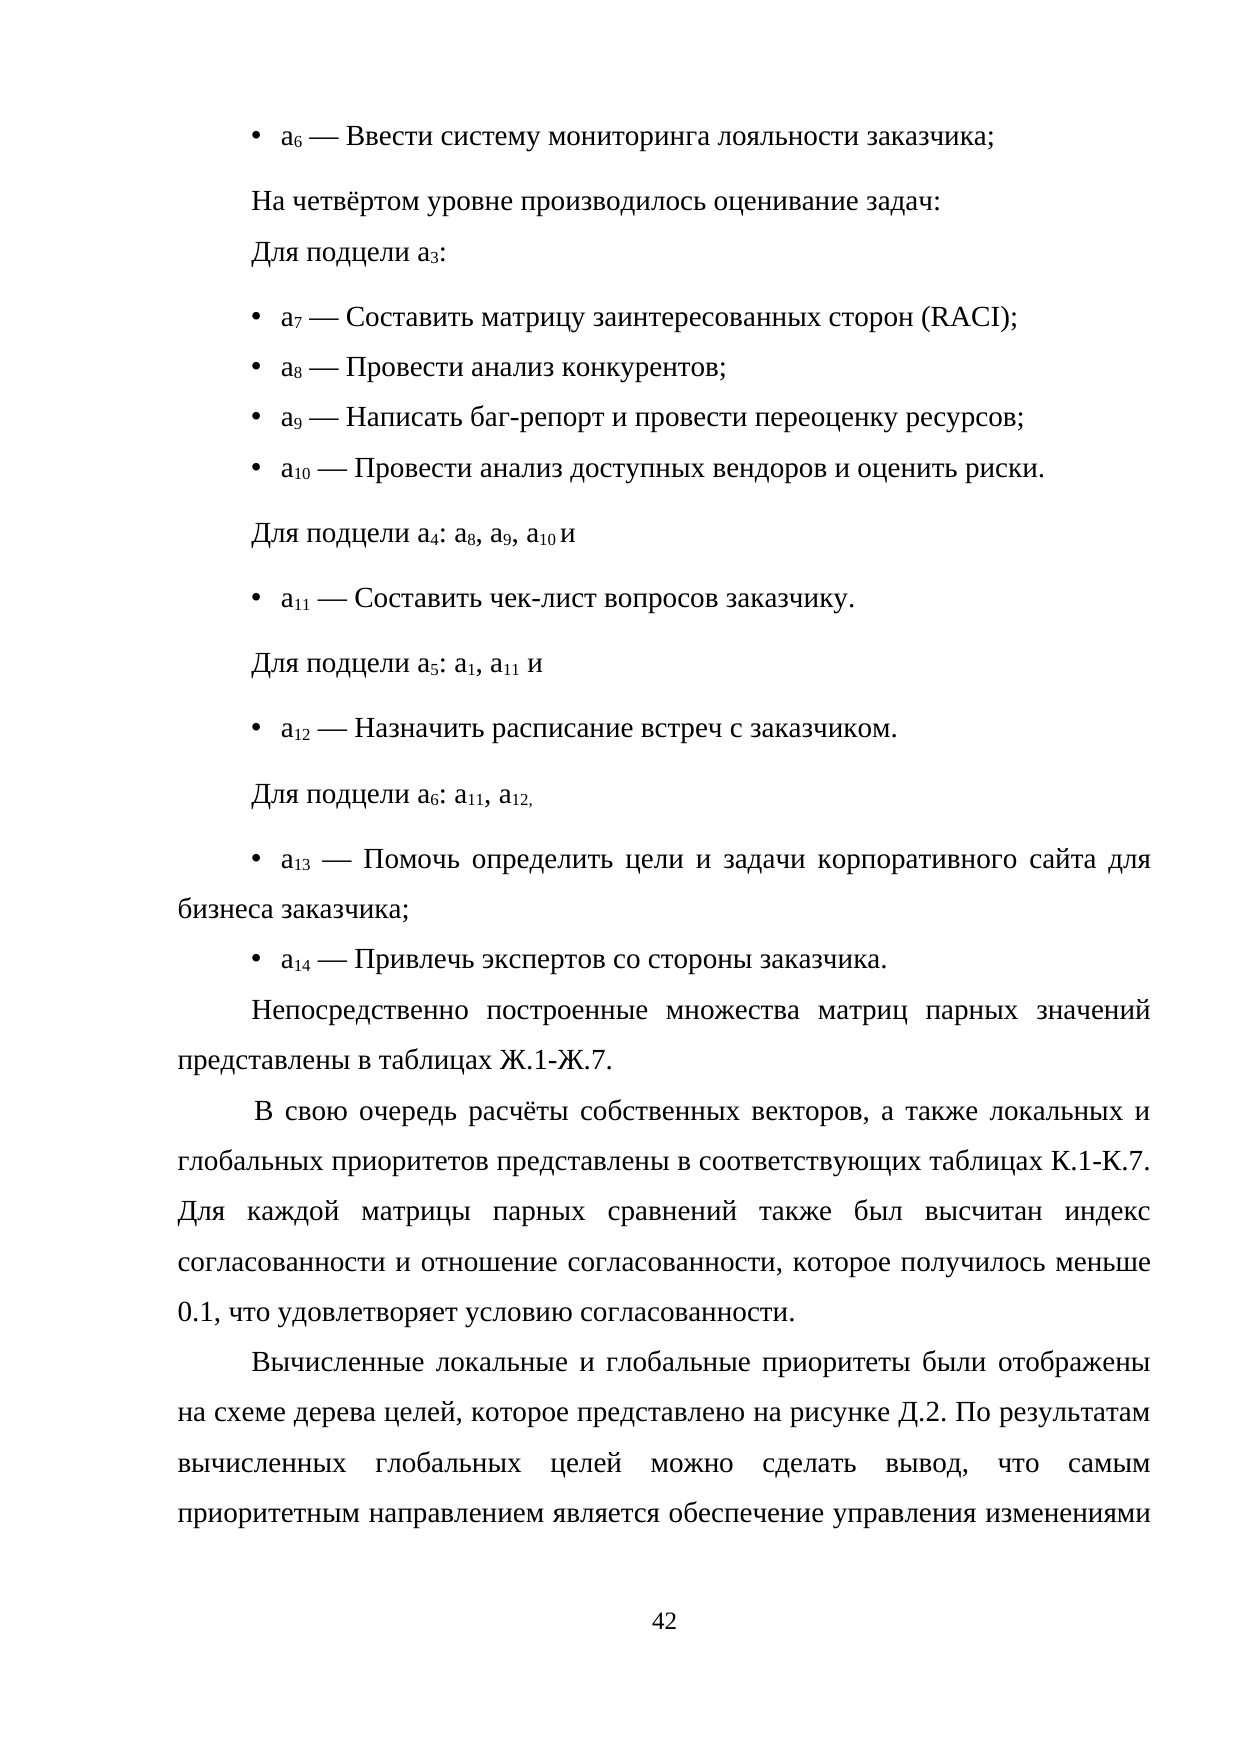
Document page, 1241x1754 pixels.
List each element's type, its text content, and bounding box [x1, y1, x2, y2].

list a13 — Помочь определить цели и задачи корпоративного сайта для бизнеса заказчика; [177, 841, 1152, 925]
text Для подцели a3: [177, 234, 1152, 267]
text В свою очередь расчёты собственных векторов, а также локальных и глобальных приоритетов представлены в соответствующих таблицах К.1-К.7. Для каждой матрицы парных сравнений также был высчитан индекс согласованности и отношение согласованности, которое получилось меньше 0.1, что удовлетворяет условию согласованности. [177, 1093, 1152, 1327]
list a7 — Составить матрицу заинтересованных сторон (RACI); [177, 299, 1152, 332]
text Непосредственно построенные множества матриц парных значений представлены в таблицах Ж.1-Ж.7. [177, 992, 1152, 1076]
text Для подцели a6: a11, a12, [177, 776, 1152, 809]
list a10 — Провести анализ доступных вендоров и оценить риски. [177, 450, 1152, 484]
list a8 — Провести анализ конкурентов; [177, 349, 1152, 383]
list a14 — Привлечь экспертов со стороны заказчика. [177, 942, 1152, 975]
text Для подцели a5: a1, a11 и [177, 646, 1152, 679]
text На четвёртом уровне производилось оценивание задач: [177, 183, 1152, 217]
list a6 — Ввести систему мониторинга лояльности заказчика; [177, 118, 1152, 152]
list a9 — Написать баг-репорт и провести переоценку ресурсов; [177, 399, 1152, 433]
list a11 — Составить чек-лист вопросов заказчику. [177, 580, 1152, 614]
text Для подцели a4: a8, a9, a10 и [177, 515, 1152, 549]
list a12 — Назначить расписание встреч с заказчиком. [177, 711, 1152, 744]
text Вычисленные локальные и глобальные приоритеты были отображены на схеме дерева целей, которое представлено на рисунке Д.2. По результатам вычисленных глобальных целей можно сделать вывод, что самым приоритетным направлением является обеспечение управления изменениями [177, 1344, 1152, 1529]
